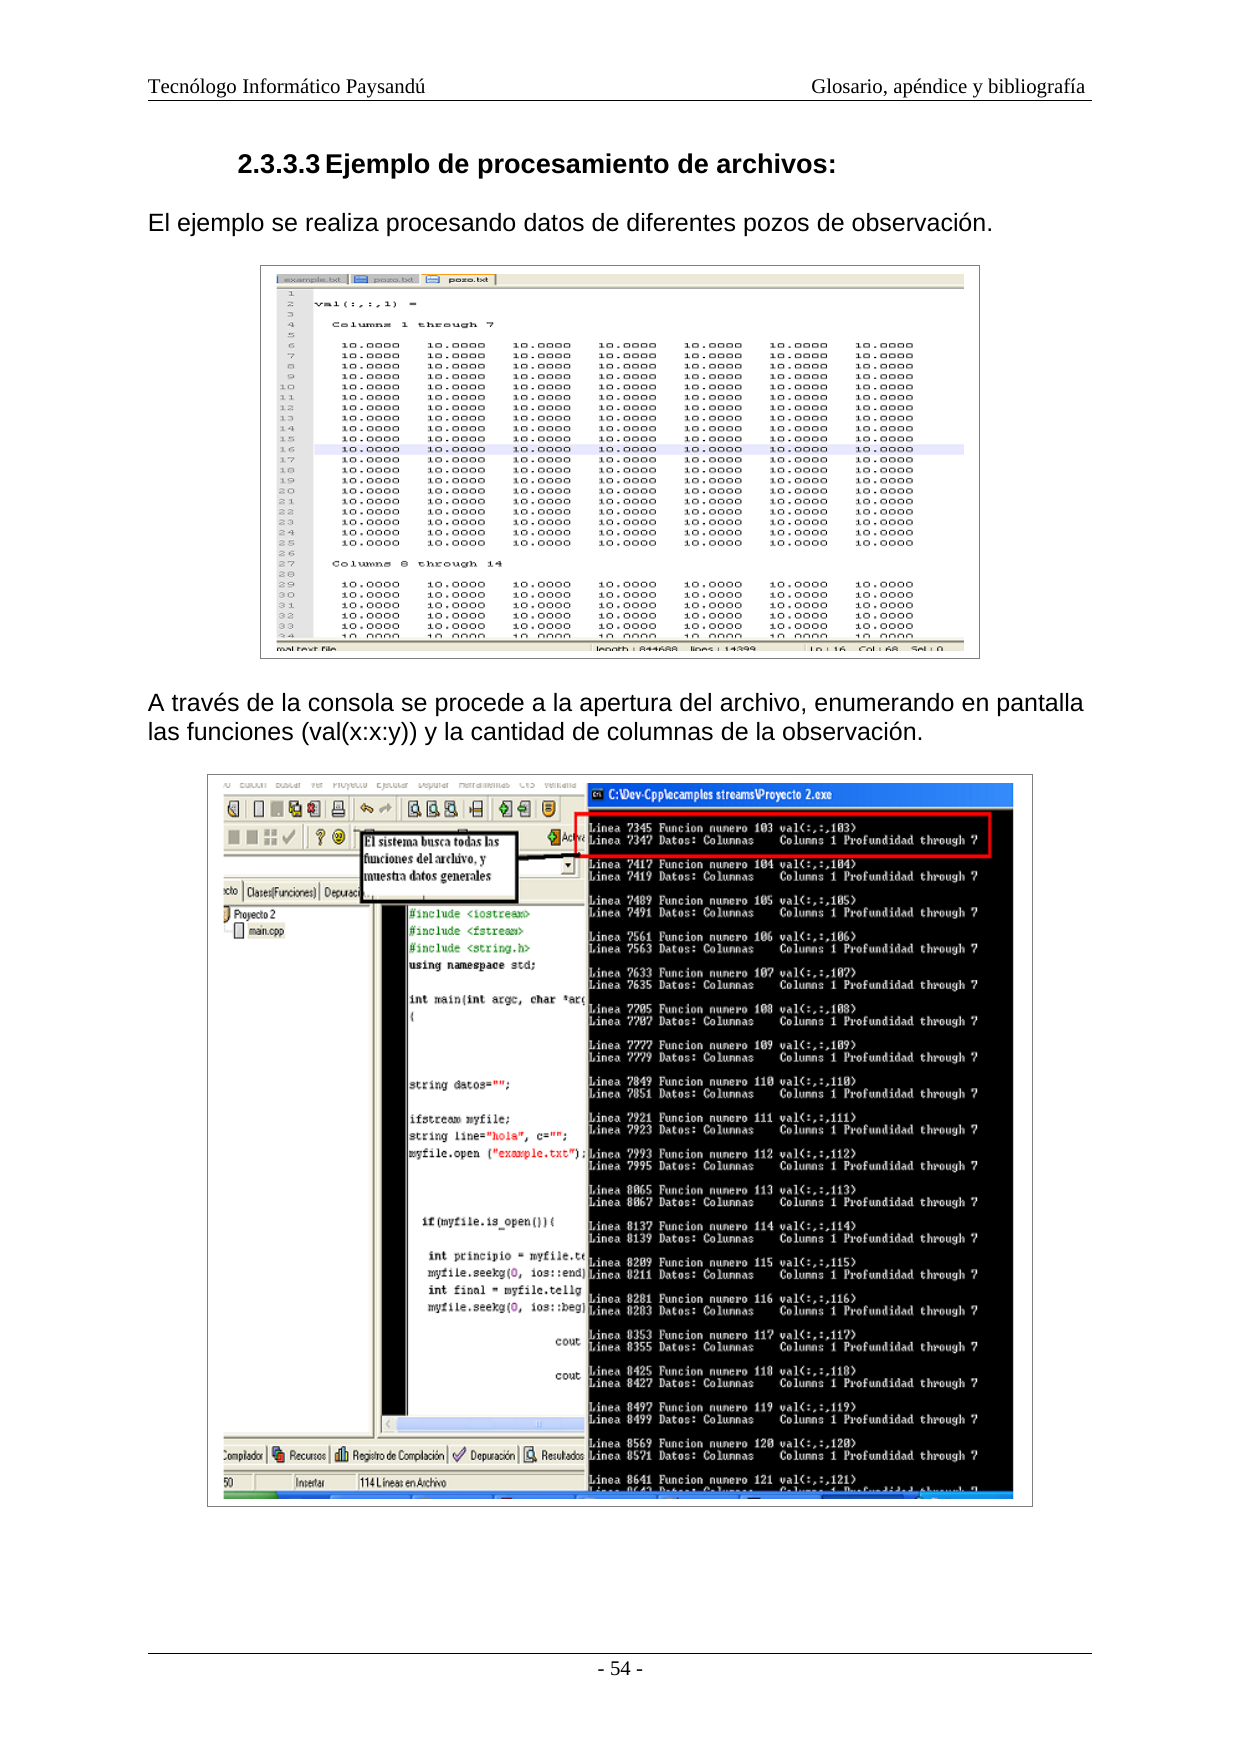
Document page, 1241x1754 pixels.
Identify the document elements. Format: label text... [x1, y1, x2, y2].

text A través de la consola se procede a la apertura del archivo, enumerando en pantalla las funciones (val(x:x:y)) y la cantidad de columnas de la observación. [148, 688, 1092, 746]
text El ejemplo se realiza procesando datos de diferentes pozos de observación. [148, 208, 1092, 236]
picture [223, 783, 1017, 1499]
subtitle Ejemplo de procesamiento de archivos: [237, 148, 1092, 179]
picture [276, 274, 964, 651]
